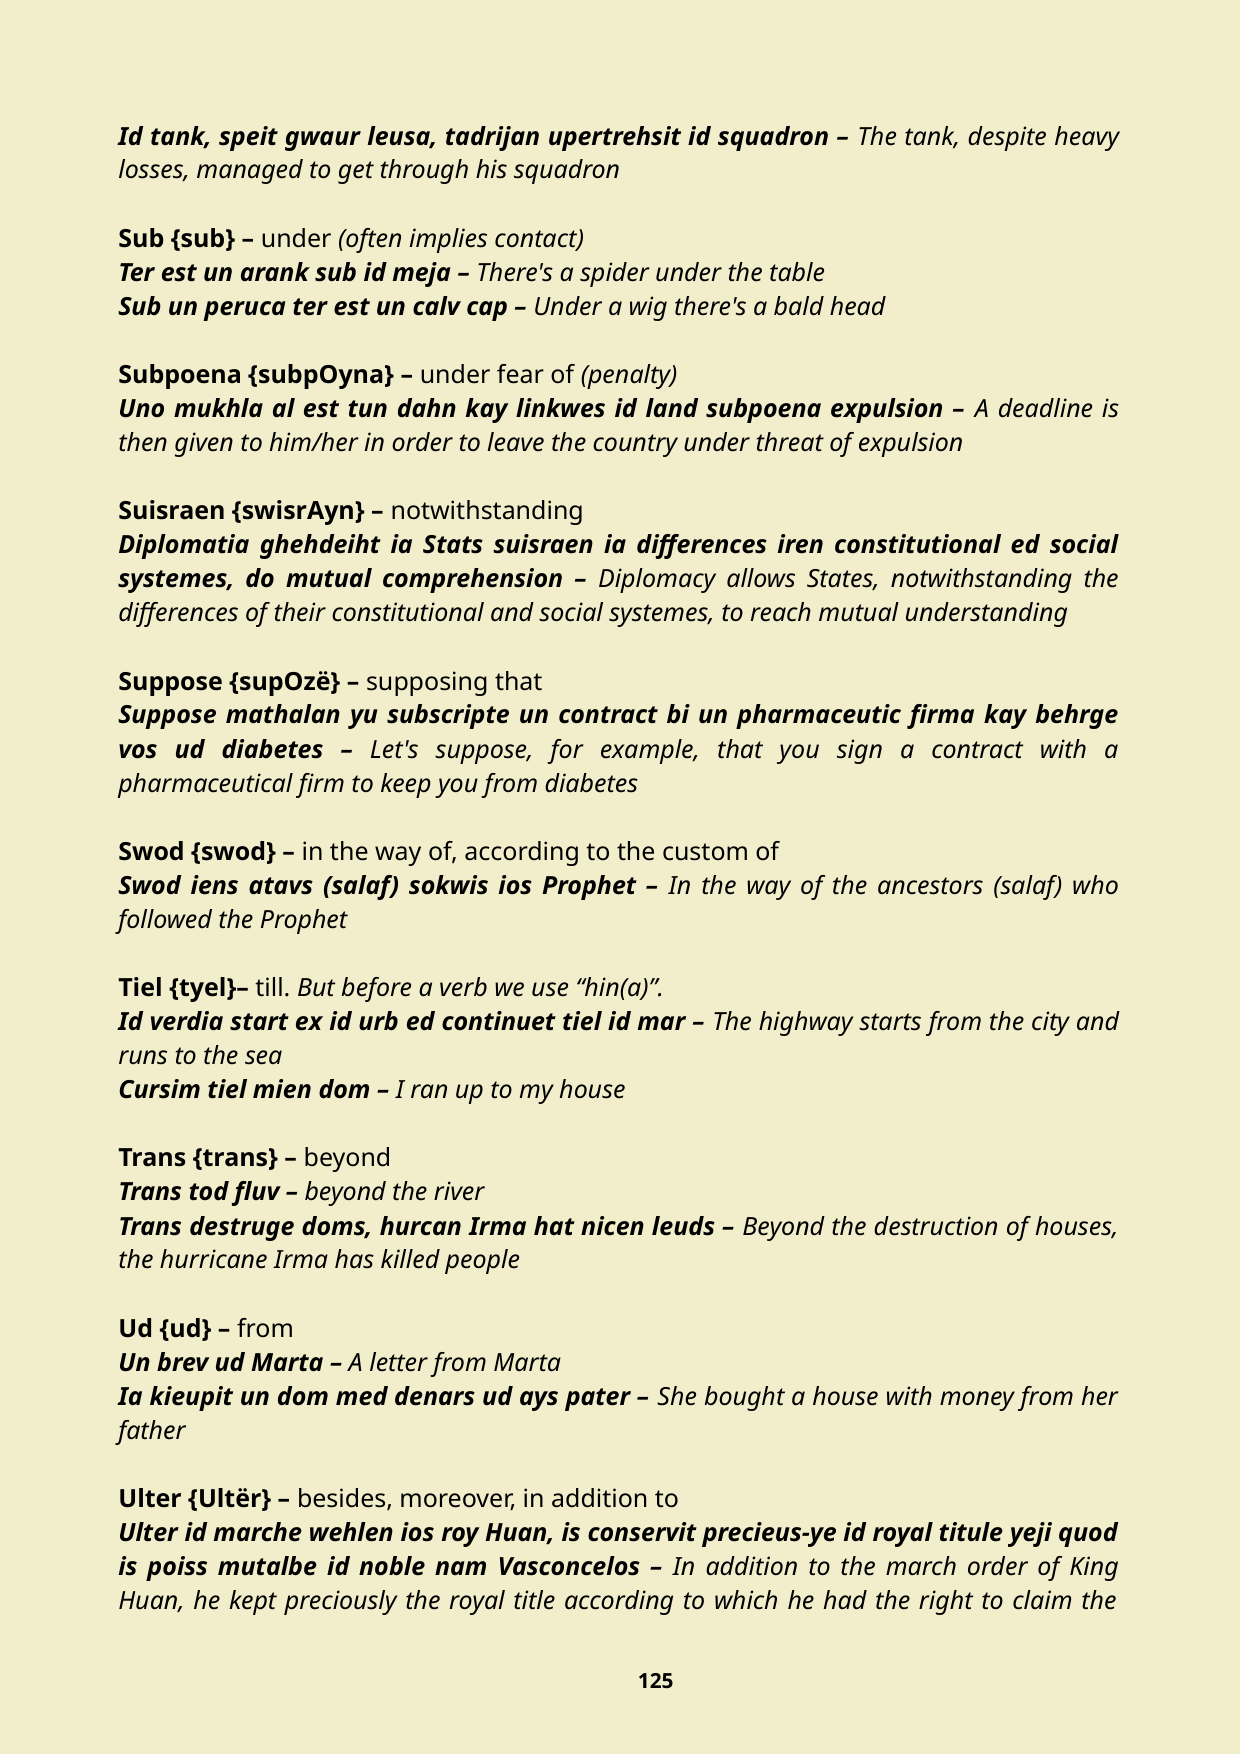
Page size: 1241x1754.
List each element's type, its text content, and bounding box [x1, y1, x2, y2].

text Un brev ud Marta – A letter from Marta [118, 1344, 1122, 1378]
text Suppose {supOzë} – supposing that [118, 663, 1122, 697]
text Uno mukhla al est tun dahn kay linkwes id land subpoena expulsion – A deadline is then given to him/her in order to leave the country under threat of expulsion [118, 391, 1122, 459]
text Swod {swod} – in the way of, according to the custom of [118, 833, 1122, 867]
text Id tank, speit gwaur leusa, tadrijan upertrehsit id squadron – The tank, despite heavy losses, managed to get through his squadron [118, 118, 1122, 186]
text Tiel {tyel}– till. But before a verb we use “hin(a)”. [118, 970, 1122, 1004]
text Ulter id marche wehlen ios roy Huan, is conservit precieus-ye id royal titule yeji quod is poiss mutalbe id noble nam Vasconcelos – In addition to the march order of King Huan, he kept preciously the royal title according to which he had the right to claim the [118, 1515, 1122, 1617]
text Trans {trans} – beyond [118, 1140, 1122, 1174]
text Swod iens atavs (salaf) sokwis ios Prophet – In the way of the ancestors (salaf) who followed the Prophet [118, 867, 1122, 936]
text Id verdia start ex id urb ed continuet tiel id mar – The highway starts from the city and runs to the sea [118, 1004, 1122, 1072]
text Diplomatia ghehdeiht ia Stats suisraen ia differences iren constitutional ed social systemes, do mutual comprehension – Diplomacy allows States, notwithstanding the differences of their constitutional and social systemes, to reach mutual understanding [118, 527, 1122, 629]
text Trans destruge doms, hurcan Irma hat nicen leuds – Beyond the destruction of houses, the hurricane Irma has killed people [118, 1208, 1122, 1276]
text Ter est un arank sub id meja – There's a spider under the table [118, 254, 1122, 288]
text Ia kieupit un dom med denars ud ays pater – She bought a house with money from her father [118, 1378, 1122, 1447]
text Suppose mathalan yu subscripte un contract bi un pharmaceutic firma kay behrge vos ud diabetes – Let's suppose, for example, that you sign a contract with a pharmaceutical firm to keep you from diabetes [118, 697, 1122, 799]
text Ulter {Ultër} – besides, moreover, in addition to [118, 1481, 1122, 1515]
text Ud {ud} – from [118, 1310, 1122, 1344]
text Sub un peruca ter est un calv cap – Under a wig there's a bald head [118, 288, 1122, 322]
text Trans tod fluv – beyond the river [118, 1174, 1122, 1208]
text Sub {sub} – under (often implies contact) [118, 220, 1122, 254]
text Cursim tiel mien dom – I ran up to my house [118, 1072, 1122, 1106]
text Suisraen {swisrAyn} – notwithstanding [118, 493, 1122, 527]
text Subpoena {subpOyna} – under fear of (penalty) [118, 357, 1122, 391]
